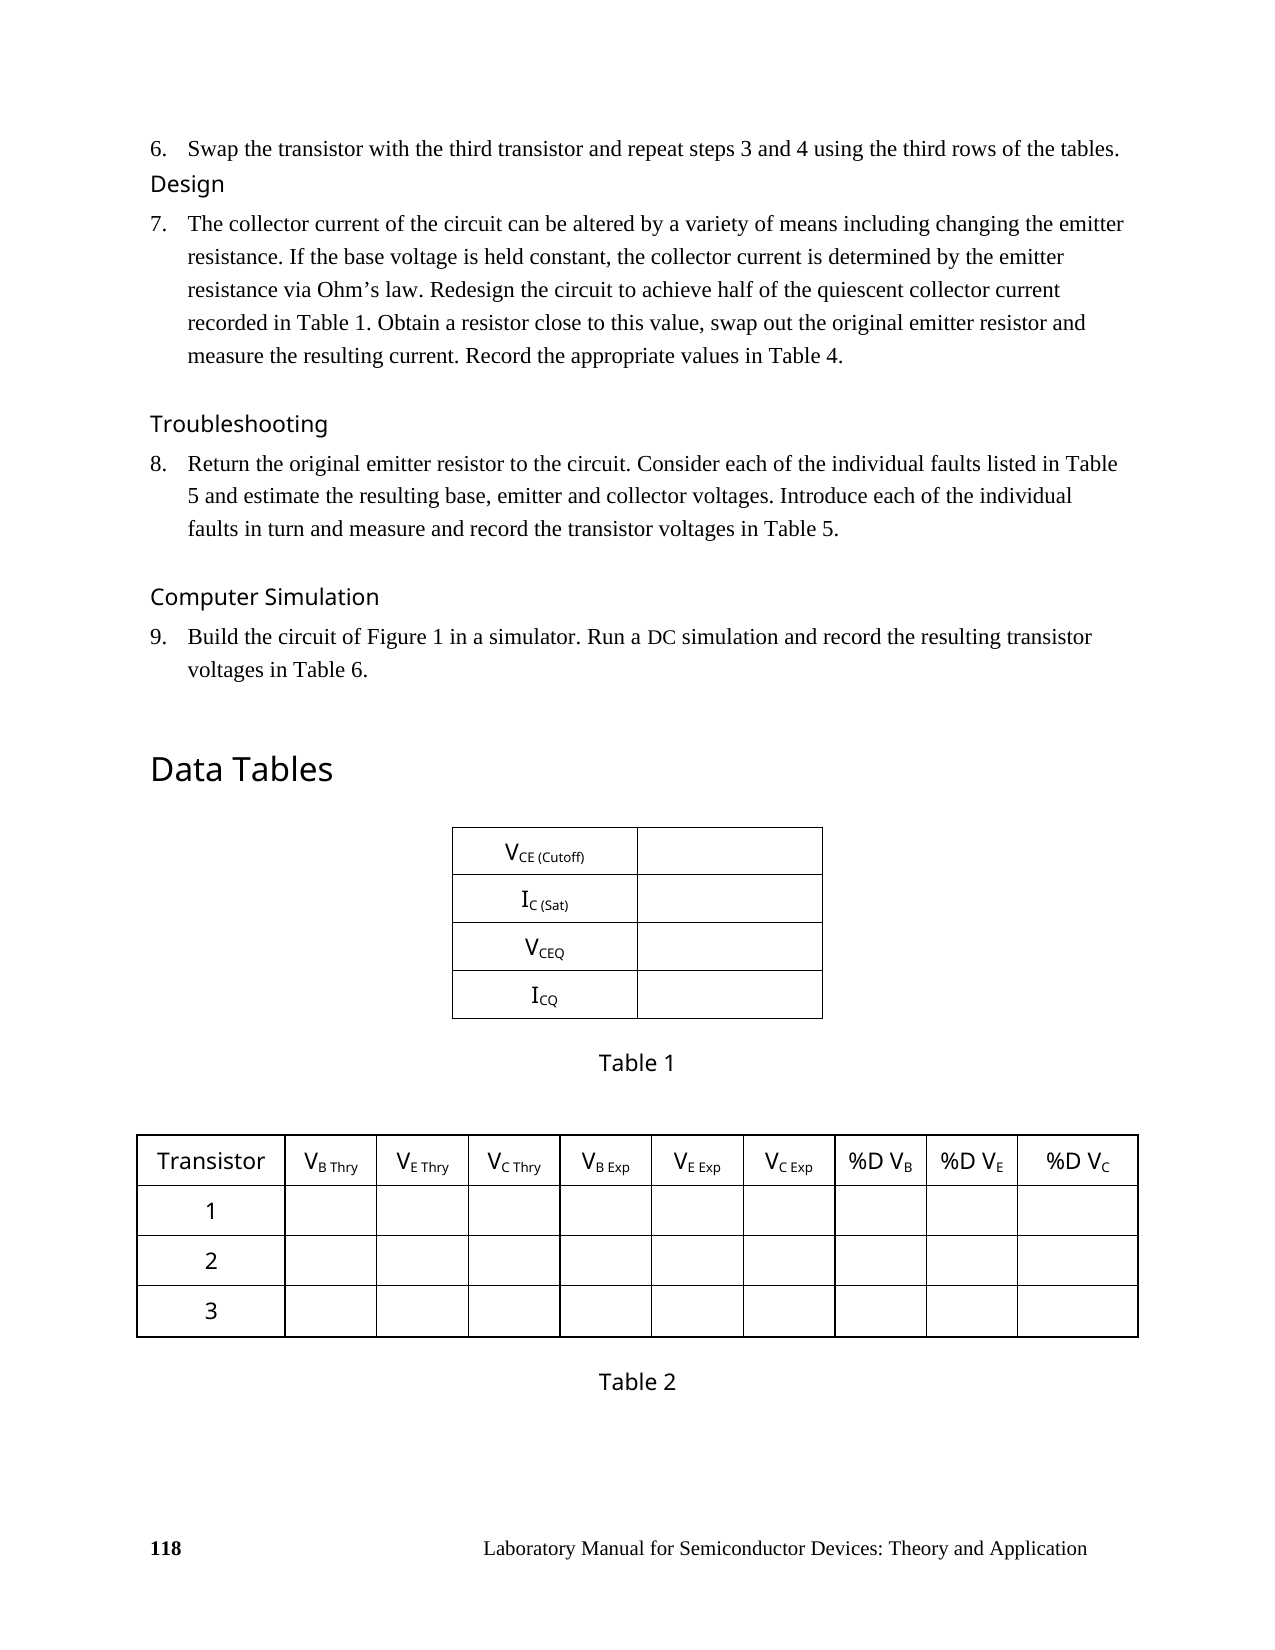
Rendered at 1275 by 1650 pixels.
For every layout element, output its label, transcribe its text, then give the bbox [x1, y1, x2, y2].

table_cell [927, 1186, 1017, 1235]
list Return the original emitter resistor to the circuit. Consider each of the individual faults listed in Table 5 and estimate the resulting base, emitter and collector voltages. Introduce each of the individual faults in turn and measure and record the transistor voltages in Table 5. [150, 449, 1125, 542]
text Data Tables [150, 746, 1125, 791]
table_cell [1018, 1236, 1137, 1285]
table_cell [652, 1186, 743, 1235]
table_header VE Exp [652, 1136, 743, 1184]
table_cell [927, 1236, 1017, 1285]
table_cell [638, 971, 822, 1017]
table_cell [836, 1186, 926, 1235]
table_cell [638, 923, 822, 970]
list Build the circuit of Figure 1 in a simulator. Run a DC simulation and record the resulting transistor voltages in Table 6. [150, 623, 1125, 683]
table_cell [1018, 1186, 1137, 1235]
table_cell 2 [138, 1236, 284, 1285]
table_cell [469, 1236, 559, 1285]
table_cell [286, 1236, 376, 1285]
table_cell [561, 1286, 651, 1336]
table_cell [377, 1236, 468, 1285]
text Table 2 [150, 1366, 1125, 1398]
table_cell ICQ [453, 971, 637, 1017]
table_cell 1 [138, 1186, 284, 1235]
table_cell [744, 1186, 834, 1235]
table_cell [744, 1236, 834, 1285]
table_cell [836, 1236, 926, 1285]
table_cell [836, 1286, 926, 1336]
table_cell [927, 1286, 1017, 1336]
table_cell [744, 1286, 834, 1336]
table_cell [469, 1186, 559, 1235]
list Swap the transistor with the third transistor and repeat steps 3 and 4 using the third rows of the tables. [150, 135, 1125, 161]
table_header %D VC [1018, 1136, 1137, 1184]
table_header VB Exp [561, 1136, 651, 1184]
table_cell [652, 1236, 743, 1285]
table_cell [469, 1286, 559, 1336]
table_header VE Thry [377, 1136, 468, 1184]
table_cell [377, 1286, 468, 1336]
table_header VB Thry [286, 1136, 376, 1184]
table_cell IC (Sat) [453, 875, 637, 922]
text Design [150, 168, 1125, 199]
text Table 1 [150, 1047, 1125, 1078]
text Computer Simulation [150, 581, 1125, 612]
table_cell [286, 1286, 376, 1336]
table_cell [561, 1186, 651, 1235]
list The collector current of the circuit can be altered by a variety of means including changing the emitter resistance. If the base voltage is held constant, the collector current is determined by the emitter resistance via Ohm’s law. Redesign the circuit to achieve half of the quiescent collector current recorded in Table 1. Obtain a resistor close to this value, swap out the original emitter resistor and measure the resulting current. Record the appropriate values in Table 4. [150, 210, 1125, 368]
table_cell [1018, 1286, 1137, 1336]
text Troubleshooting [150, 407, 1125, 439]
table_header %D VB [836, 1136, 926, 1184]
table_cell [286, 1186, 376, 1235]
table_cell [638, 875, 822, 922]
table_header Transistor [138, 1136, 284, 1184]
table_header %D VE [927, 1136, 1017, 1184]
table_cell [652, 1286, 743, 1336]
table_cell 3 [138, 1286, 284, 1336]
table_cell [561, 1236, 651, 1285]
table_cell VCEQ [453, 923, 637, 970]
table_header [638, 828, 822, 874]
table_header VCE (Cutoff) [453, 828, 637, 874]
table_cell [377, 1186, 468, 1235]
table_header VC Thry [469, 1136, 559, 1184]
table_header VC Exp [744, 1136, 834, 1184]
